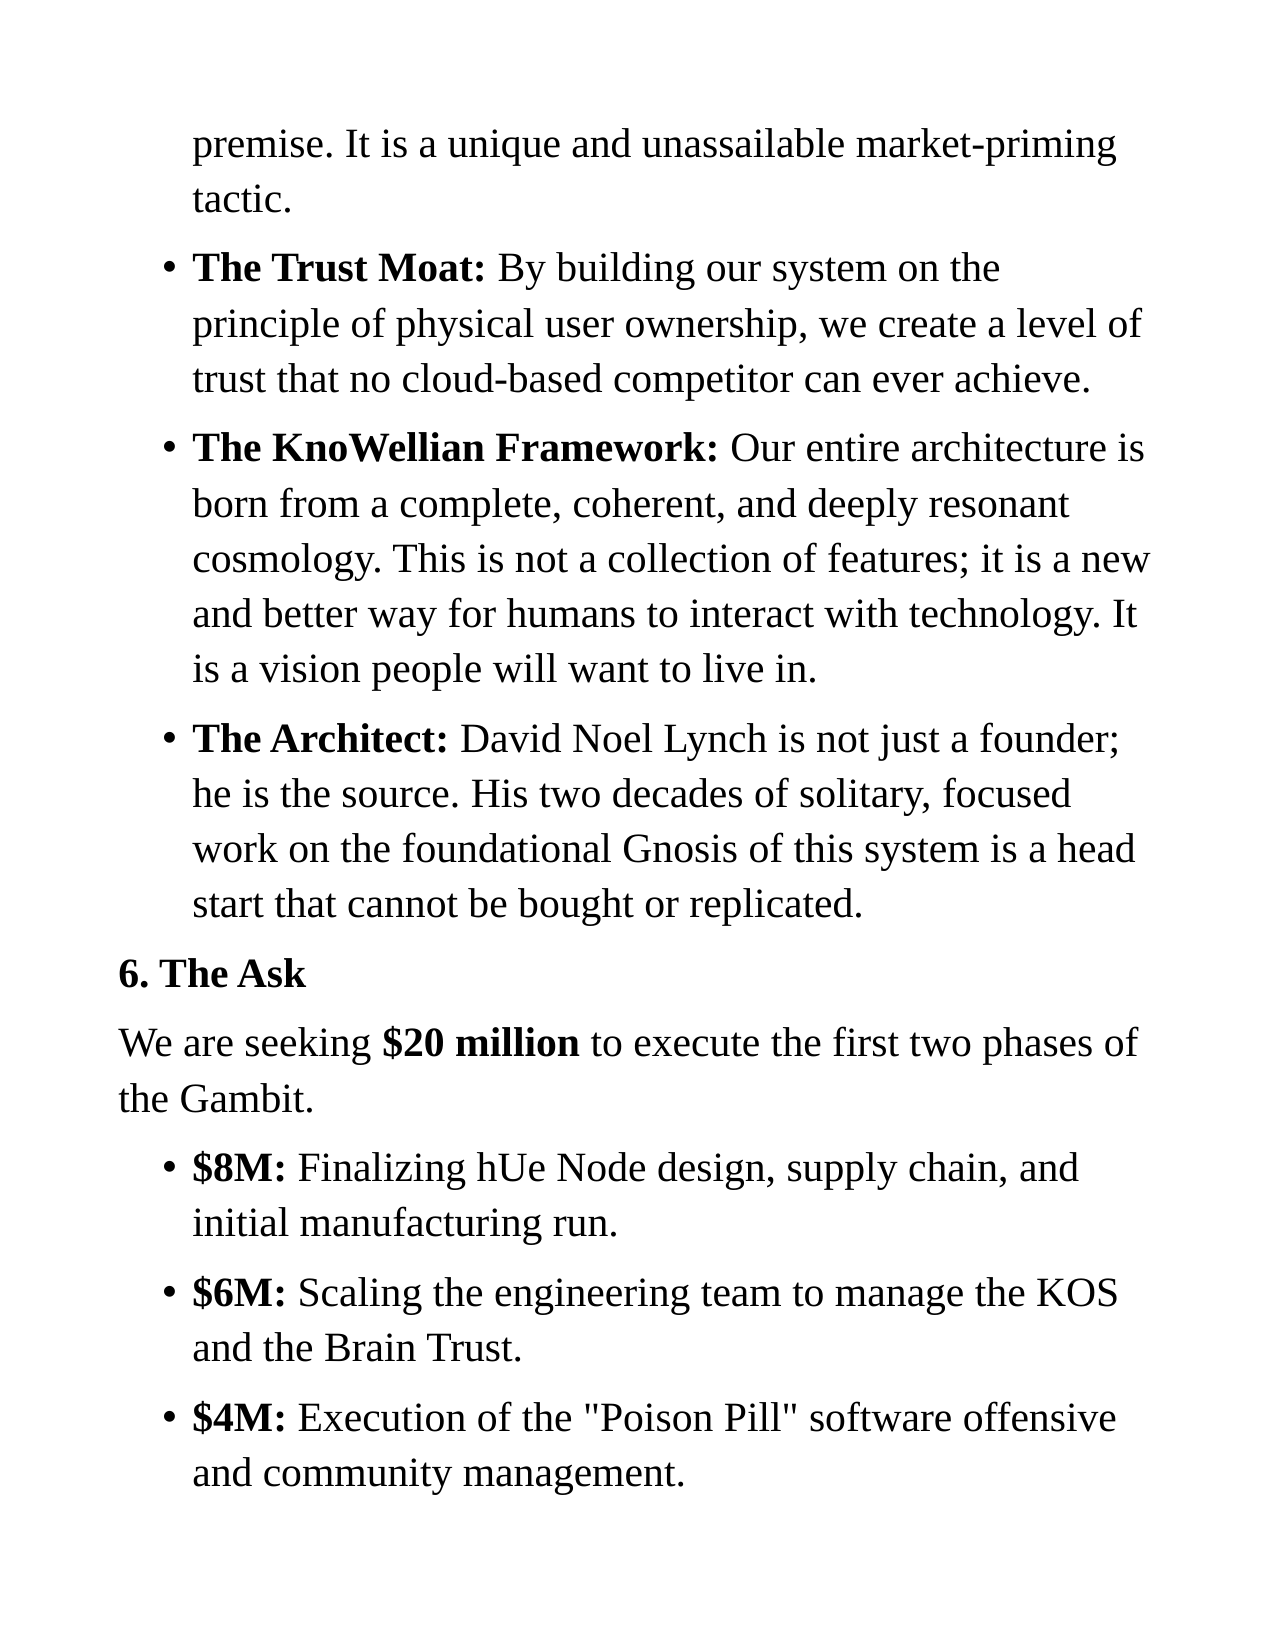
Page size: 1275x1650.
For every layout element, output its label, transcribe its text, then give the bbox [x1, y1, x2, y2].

text 6. The Ask [118, 948, 1157, 996]
list $8M: Finalizing hUe Node design, supply chain, and initial manufacturing run. [162, 1143, 1157, 1246]
list $6M: Scaling the engineering team to manage the KOS and the Brain Trust. [162, 1268, 1157, 1371]
list The Architect: David Noel Lynch is not just a founder; he is the source. His two decades of solitary, focused work on the foundational Gnosis of this system is a head start that cannot be bought or replicated. [162, 713, 1157, 926]
list premise. It is a unique and unassailable market-priming tactic. [162, 118, 1157, 221]
list $4M: Execution of the "Poison Pill" software offensive and community management. [162, 1392, 1157, 1496]
list The Trust Moat: By building our system on the principle of physical user ownership, we create a level of trust that no cloud-based competitor can ever achieve. [162, 243, 1157, 401]
list The KnoWellian Framework: Our entire architecture is born from a complete, coherent, and deeply resonant cosmology. This is not a collection of features; it is a new and better way for humans to interact with technology. It is a vision people will want to live in. [162, 423, 1157, 691]
text We are seeking $20 million to execute the first two phases of the Gambit. [118, 1018, 1157, 1121]
